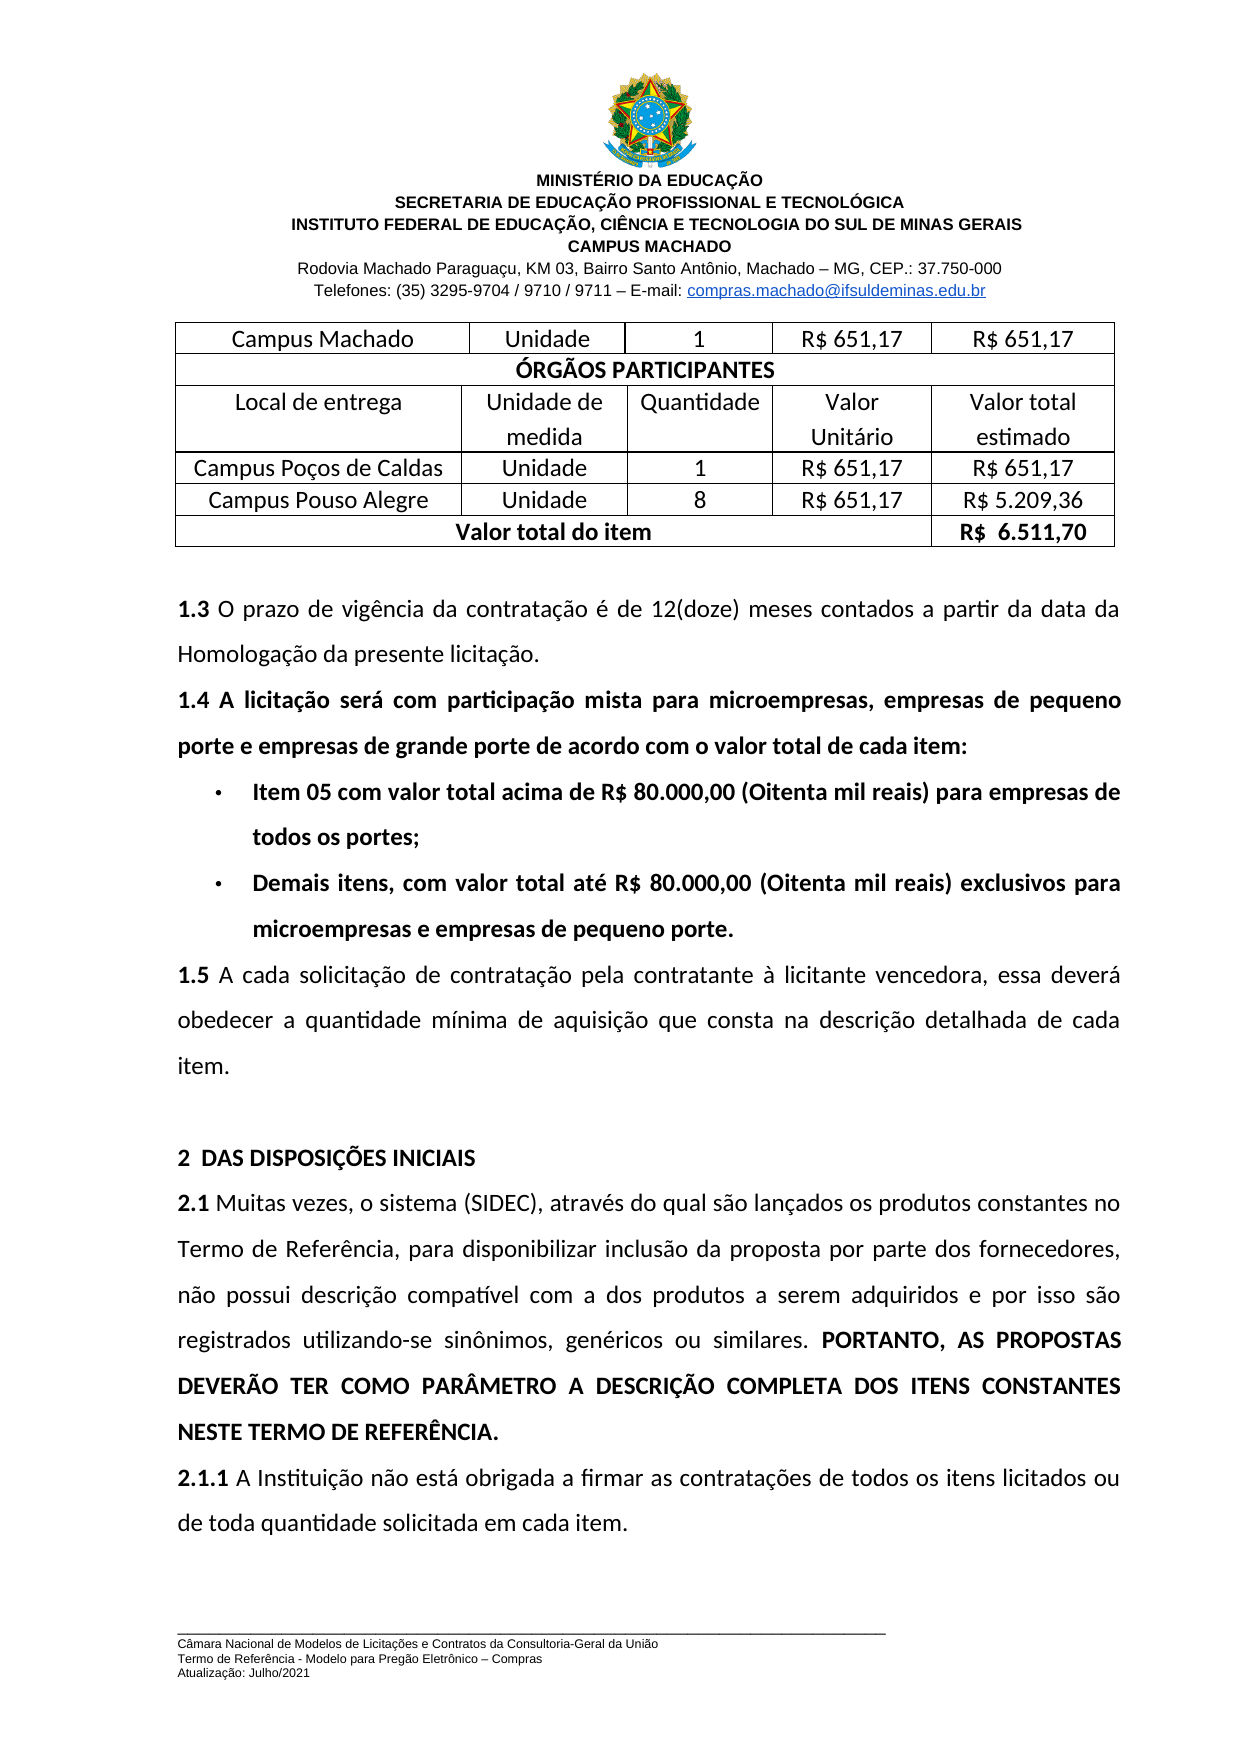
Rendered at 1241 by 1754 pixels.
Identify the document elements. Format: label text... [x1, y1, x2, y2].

text 2 DAS DISPOSIÇÕES INICIAIS [177, 1142, 1122, 1172]
table_cell ÓRGÃOS PARTICIPANTES [176, 354, 1114, 385]
table_cell Local de entrega [176, 386, 461, 451]
table_cell Quantidade [628, 386, 772, 451]
text 2.1.1 A Instituição não está obrigada a firmar as contratações de todos os itens licitados ou de toda quantidade solicitada em cada item. [177, 1462, 1122, 1538]
picture [669, 149, 680, 155]
table_cell Unidade [462, 484, 627, 514]
list 1.4 A licitação será com participação mista para microempresas, empresas de pequeno porte e empresas de grande porte de acordo com o valor total de cada item: [177, 684, 1122, 761]
table_cell Valor Unitário [773, 386, 931, 451]
table_cell 1 [628, 453, 772, 483]
list 1.5 A cada solicitação de contratação pela contratante à licitante vencedora, essa deverá obedecer a quantidade mínima de aquisição que consta na descrição detalhada de cada item. [177, 959, 1122, 1081]
table_cell Campus Pouso Alegre [176, 484, 461, 514]
table_cell Valor total estimado [932, 386, 1114, 451]
table_cell Unidade de medida [462, 386, 627, 451]
table_cell 1 [626, 323, 772, 353]
table_cell Valor total do item [176, 516, 931, 546]
table_cell Unidade [462, 453, 627, 483]
table_cell 8 [628, 484, 772, 514]
table_cell R$ 651,17 [773, 484, 931, 514]
table_cell Campus Machado [176, 323, 469, 353]
list Demais itens, com valor total até R$ 80.000,00 (Oitenta mil reais) exclusivos para microempresas e empresas de pequeno porte. [215, 867, 1122, 943]
table_cell R$ 651,17 [932, 453, 1114, 483]
picture [603, 73, 697, 168]
list Item 05 com valor total acima de R$ 80.000,00 (Oitenta mil reais) para empresas de todos os portes; [215, 776, 1122, 852]
table_cell R$ 651,17 [773, 453, 931, 483]
picture [643, 163, 658, 168]
text 1.3 O prazo de vigência da contratação é de 12(doze) meses contados a partir da data da Homologação da presente licitação. [177, 593, 1122, 669]
table_cell R$ 5.209,36 [932, 484, 1114, 514]
table_cell R$ 651,17 [773, 323, 931, 353]
table_cell Unidade [470, 323, 624, 353]
text 2.1 Muitas vezes, o sistema (SIDEC), através do qual são lançados os produtos constantes no Termo de Referência, para disponibilizar inclusão da proposta por parte dos fornecedores, não possui descrição compatível com a dos produtos a serem adquiridos e por isso são registrados utilizando-se sinônimos, genéricos ou similares. PORTANTO, AS PROPOSTAS DEVERÃO TER COMO PARÂMETRO A DESCRIÇÃO COMPLETA DOS ITENS CONSTANTES NESTE TERMO DE REFERÊNCIA. [177, 1187, 1122, 1447]
table_cell R$ 6.511,70 [932, 516, 1114, 546]
table_cell R$ 651,17 [932, 323, 1114, 353]
table_cell Campus Poços de Caldas [176, 453, 461, 483]
